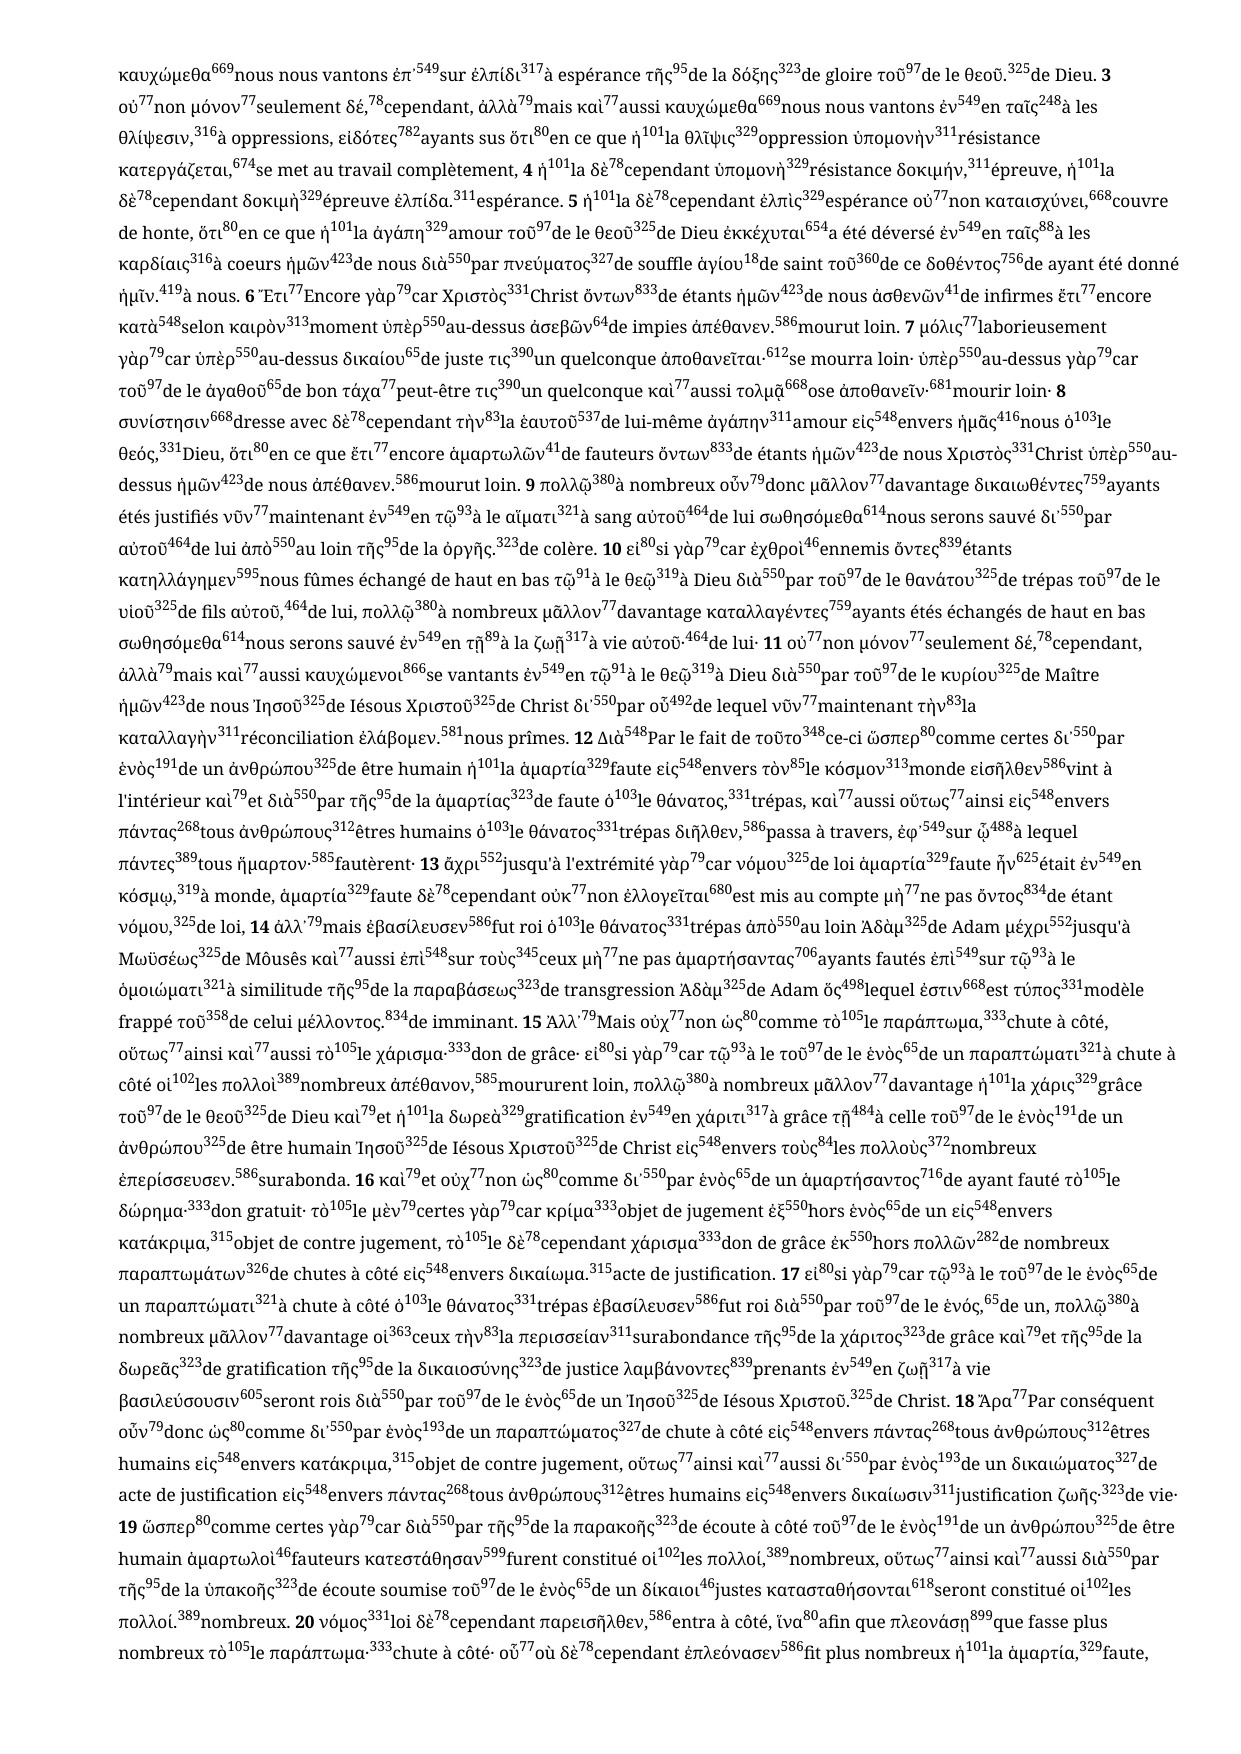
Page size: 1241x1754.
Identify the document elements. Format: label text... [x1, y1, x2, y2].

text 1 Δικαιωθέντες759Ayants étés justifiés οὖν79donc ἐκ550hors πίστεως323de croyance εἰρήνην311paix ἔχωμεν916que nous ayons πρὸς548vers τὸν85le θεὸν313Dieu διὰ550par τοῦ97de le κυρίου325de Maître ἡμῶν423de nous Ἰησοῦ325de Iésous Χριστοῦ325de Christ 2 δι᾽550par οὗ492de lequel καὶ77aussi τὴν83la προσαγωγὴν311conduite auprès ἐσχήκαμεν637nous avons eu [τῇ89[à la πίστει]317à croyance] εἰς548envers τὴν83la χάριν311grâce ταύτην136celle-ci ἐν549en ᾗ484à laquelle ἑστήκαμεν637nous avons dressé καὶ79et καυχώμεθα669nous nous vantons ἐπ᾽549sur ἐλπίδι317à espérance τῆς95de la δόξης323de gloire τοῦ97de le θεοῦ.325de Dieu. 3 οὐ77non μόνον77seulement δέ,78cependant, ἀλλὰ79mais καὶ77aussi καυχώμεθα669nous nous vantons ἐν549en ταῖς248à les θλίψεσιν,316à oppressions, εἰδότες782ayants sus ὅτι80en ce que ἡ101la θλῖψις329oppression ὑπομονὴν311résistance κατεργάζεται,674se met au travail complètement, 4 ἡ101la δὲ78cependant ὑπομονὴ329résistance δοκιμήν,311épreuve, ἡ101la δὲ78cependant δοκιμὴ329épreuve ἐλπίδα.311espérance. 5 ἡ101la δὲ78cependant ἐλπὶς329espérance οὐ77non καταισχύνει,668couvre de honte, ὅτι80en ce que ἡ101la ἀγάπη329amour τοῦ97de le θεοῦ325de Dieu ἐκκέχυται654a été déversé ἐν549en ταῖς88à les καρδίαις316à coeurs ἡμῶν423de nous διὰ550par πνεύματος327de souffle ἁγίου18de saint τοῦ360de ce δοθέντος756de ayant été donné ἡμῖν.419à nous. 6 Ἔτι77Encore γὰρ79car Χριστὸς331Christ ὄντων833de étants ἡμῶν423de nous ἀσθενῶν41de infirmes ἔτι77encore κατὰ548selon καιρὸν313moment ὑπὲρ550au-dessus ἀσεβῶν64de impies ἀπέθανεν.586mourut loin. 7 μόλις77laborieusement γὰρ79car ὑπὲρ550au-dessus δικαίου65de juste τις390un quelconque ἀποθανεῖται·612se mourra loin· ὑπὲρ550au-dessus γὰρ79car τοῦ97de le ἀγαθοῦ65de bon τάχα77peut-être τις390un quelconque καὶ77aussi τολμᾷ668ose ἀποθανεῖν·681mourir loin· 8 συνίστησιν668dresse avec δὲ78cependant τὴν83la ἑαυτοῦ537de lui-même ἀγάπην311amour εἰς548envers ἡμᾶς416nous ὁ103le θεός,331Dieu, ὅτι80en ce que ἔτι77encore ἁμαρτωλῶν41de fauteurs ὄντων833de étants ἡμῶν423de nous Χριστὸς331Christ ὑπὲρ550au-dessus ἡμῶν423de nous ἀπέθανεν.586mourut loin. 9 πολλῷ380à nombreux οὖν79donc μᾶλλον77davantage δικαιωθέντες759ayants étés justifiés νῦν77maintenant ἐν549en τῷ93à le αἵματι321à sang αὐτοῦ464de lui σωθησόμεθα614nous serons sauvé δι᾽550par αὐτοῦ464de lui ἀπὸ550au loin τῆς95de la ὀργῆς.323de colère. 10 εἰ80si γὰρ79car ἐχθροὶ46ennemis ὄντες839étants κατηλλάγημεν595nous fûmes échangé de haut en bas τῷ91à le θεῷ319à Dieu διὰ550par τοῦ97de le θανάτου325de trépas τοῦ97de le υἱοῦ325de fils αὐτοῦ,464de lui, πολλῷ380à nombreux μᾶλλον77davantage καταλλαγέντες759ayants étés échangés de haut en bas σωθησόμεθα614nous serons sauvé ἐν549en τῇ89à la ζωῇ317à vie αὐτοῦ·464de lui· 11 οὐ77non μόνον77seulement δέ,78cependant, ἀλλὰ79mais καὶ77aussi καυχώμενοι866se vantants ἐν549en τῷ91à le θεῷ319à Dieu διὰ550par τοῦ97de le κυρίου325de Maître ἡμῶν423de nous Ἰησοῦ325de Iésous Χριστοῦ325de Christ δι᾽550par οὗ492de lequel νῦν77maintenant τὴν83la καταλλαγὴν311réconciliation ἐλάβομεν.581nous prîmes. 12 Διὰ548Par le fait de τοῦτο348ce-ci ὥσπερ80comme certes δι᾽550par ἑνὸς191de un ἀνθρώπου325de être humain ἡ101la ἁμαρτία329faute εἰς548envers τὸν85le κόσμον313monde εἰσῆλθεν586vint à l'intérieur καὶ79et διὰ550par τῆς95de la ἁμαρτίας323de faute ὁ103le θάνατος,331trépas, καὶ77aussi οὕτως77ainsi εἰς548envers πάντας268tous ἀνθρώπους312êtres humains ὁ103le θάνατος331trépas διῆλθεν,586passa à travers, ἐφ᾽549sur ᾧ488à lequel πάντες389tous ἥμαρτον·585fautèrent· 13 ἄχρι552jusqu'à l'extrémité γὰρ79car νόμου325de loi ἁμαρτία329faute ἦν625était ἐν549en κόσμῳ,319à monde, ἁμαρτία329faute δὲ78cependant οὐκ77non ἐλλογεῖται680est mis au compte μὴ77ne pas ὄντος834de étant νόμου,325de loi, 14 ἀλλ᾽79mais ἐβασίλευσεν586fut roi ὁ103le θάνατος331trépas ἀπὸ550au loin Ἀδὰμ325de Adam μέχρι552jusqu'à Μωϋσέως325de Môusês καὶ77aussi ἐπὶ548sur τοὺς345ceux μὴ77ne pas ἁμαρτήσαντας706ayants fautés ἐπὶ549sur τῷ93à le ὁμοιώματι321à similitude τῆς95de la παραβάσεως323de transgression Ἀδὰμ325de Adam ὅς498lequel ἐστιν668est τύπος331modèle frappé τοῦ358de celui μέλλοντος.834de imminant. 15 Ἀλλ᾽79Mais οὐχ77non ὡς80comme τὸ105le παράπτωμα,333chute à côté, οὕτως77ainsi καὶ77aussi τὸ105le χάρισμα·333don de grâce· εἰ80si γὰρ79car τῷ93à le τοῦ97de le ἑνὸς65de un παραπτώματι321à chute à côté οἱ102les πολλοὶ389nombreux ἀπέθανον,585moururent loin, πολλῷ380à nombreux μᾶλλον77davantage ἡ101la χάρις329grâce τοῦ97de le θεοῦ325de Dieu καὶ79et ἡ101la δωρεὰ329gratification ἐν549en χάριτι317à grâce τῇ484à celle τοῦ97de le ἑνὸς191de un ἀνθρώπου325de être humain Ἰησοῦ325de Iésous Χριστοῦ325de Christ εἰς548envers τοὺς84les πολλοὺς372nombreux ἐπερίσσευσεν.586surabonda. 16 καὶ79et οὐχ77non ὡς80comme δι᾽550par ἑνὸς65de un ἁμαρτήσαντος716de ayant fauté τὸ105le δώρημα·333don gratuit· τὸ105le μὲν79certes γὰρ79car κρίμα333objet de jugement ἐξ550hors ἑνὸς65de un εἰς548envers κατάκριμα,315objet de contre jugement, τὸ105le δὲ78cependant χάρισμα333don de grâce ἐκ550hors πολλῶν282de nombreux παραπτωμάτων326de chutes à côté εἰς548envers δικαίωμα.315acte de justification. 17 εἰ80si γὰρ79car τῷ93à le τοῦ97de le ἑνὸς65de un παραπτώματι321à chute à côté ὁ103le θάνατος331trépas ἐβασίλευσεν586fut roi διὰ550par τοῦ97de le ἑνός,65de un, πολλῷ380à nombreux μᾶλλον77davantage οἱ363ceux τὴν83la περισσείαν311surabondance τῆς95de la χάριτος323de grâce καὶ79et τῆς95de la δωρεᾶς323de gratification τῆς95de la δικαιοσύνης323de justice λαμβάνοντες839prenants ἐν549en ζωῇ317à vie βασιλεύσουσιν605seront rois διὰ550par τοῦ97de le ἑνὸς65de un Ἰησοῦ325de Iésous Χριστοῦ.325de Christ. 18 Ἄρα77Par conséquent οὖν79donc ὡς80comme δι᾽550par ἑνὸς193de un παραπτώματος327de chute à côté εἰς548envers πάντας268tous ἀνθρώπους312êtres humains εἰς548envers κατάκριμα,315objet de contre jugement, οὕτως77ainsi καὶ77aussi δι᾽550par ἑνὸς193de un δικαιώματος327de acte de justification εἰς548envers πάντας268tous ἀνθρώπους312êtres humains εἰς548envers δικαίωσιν311justification ζωῆς·323de vie· 19 ὥσπερ80comme certes γὰρ79car διὰ550par τῆς95de la παρακοῆς323de écoute à côté τοῦ97de le ἑνὸς191de un ἀνθρώπου325de être humain ἁμαρτωλοὶ46fauteurs κατεστάθησαν599furent constitué οἱ102les πολλοί,389nombreux, οὕτως77ainsi καὶ77aussi διὰ550par τῆς95de la ὑπακοῆς323de écoute soumise τοῦ97de le ἑνὸς65de un δίκαιοι46justes κατασταθήσονται618seront constitué οἱ102les πολλοί.389nombreux. 20 νόμος331loi δὲ78cependant παρεισῆλθεν,586entra à côté, ἵνα80afin que πλεονάσῃ899que fasse plus nombreux τὸ105le παράπτωμα·333chute à côté· οὗ77où δὲ78cependant ἐπλεόνασεν586fit plus nombreux ἡ101la ἁμαρτία,329faute, ὑπερεπερίσσευσεν586surabonda au-dessus ἡ101la χάρις,329grâce, 21 ἵνα80afin que ὥσπερ80comme certes ἐβασίλευσεν586fut roi ἡ101la ἁμαρτία329faute ἐν549en τῷ91à le θανάτῳ,319à trépas, οὕτως77ainsi καὶ77aussi ἡ101la χάρις329grâce βασιλεύσῃ899que soit roi διὰ550par δικαιοσύνης323de justice εἰς548envers ζωὴν311vie αἰώνιον2éternelle διὰ550par Ἰησοῦ325de Iésous Χριστοῦ325de Christ τοῦ97de le κυρίου325de Maître ἡμῶν.423de nous. [118, 59, 1181, 1665]
